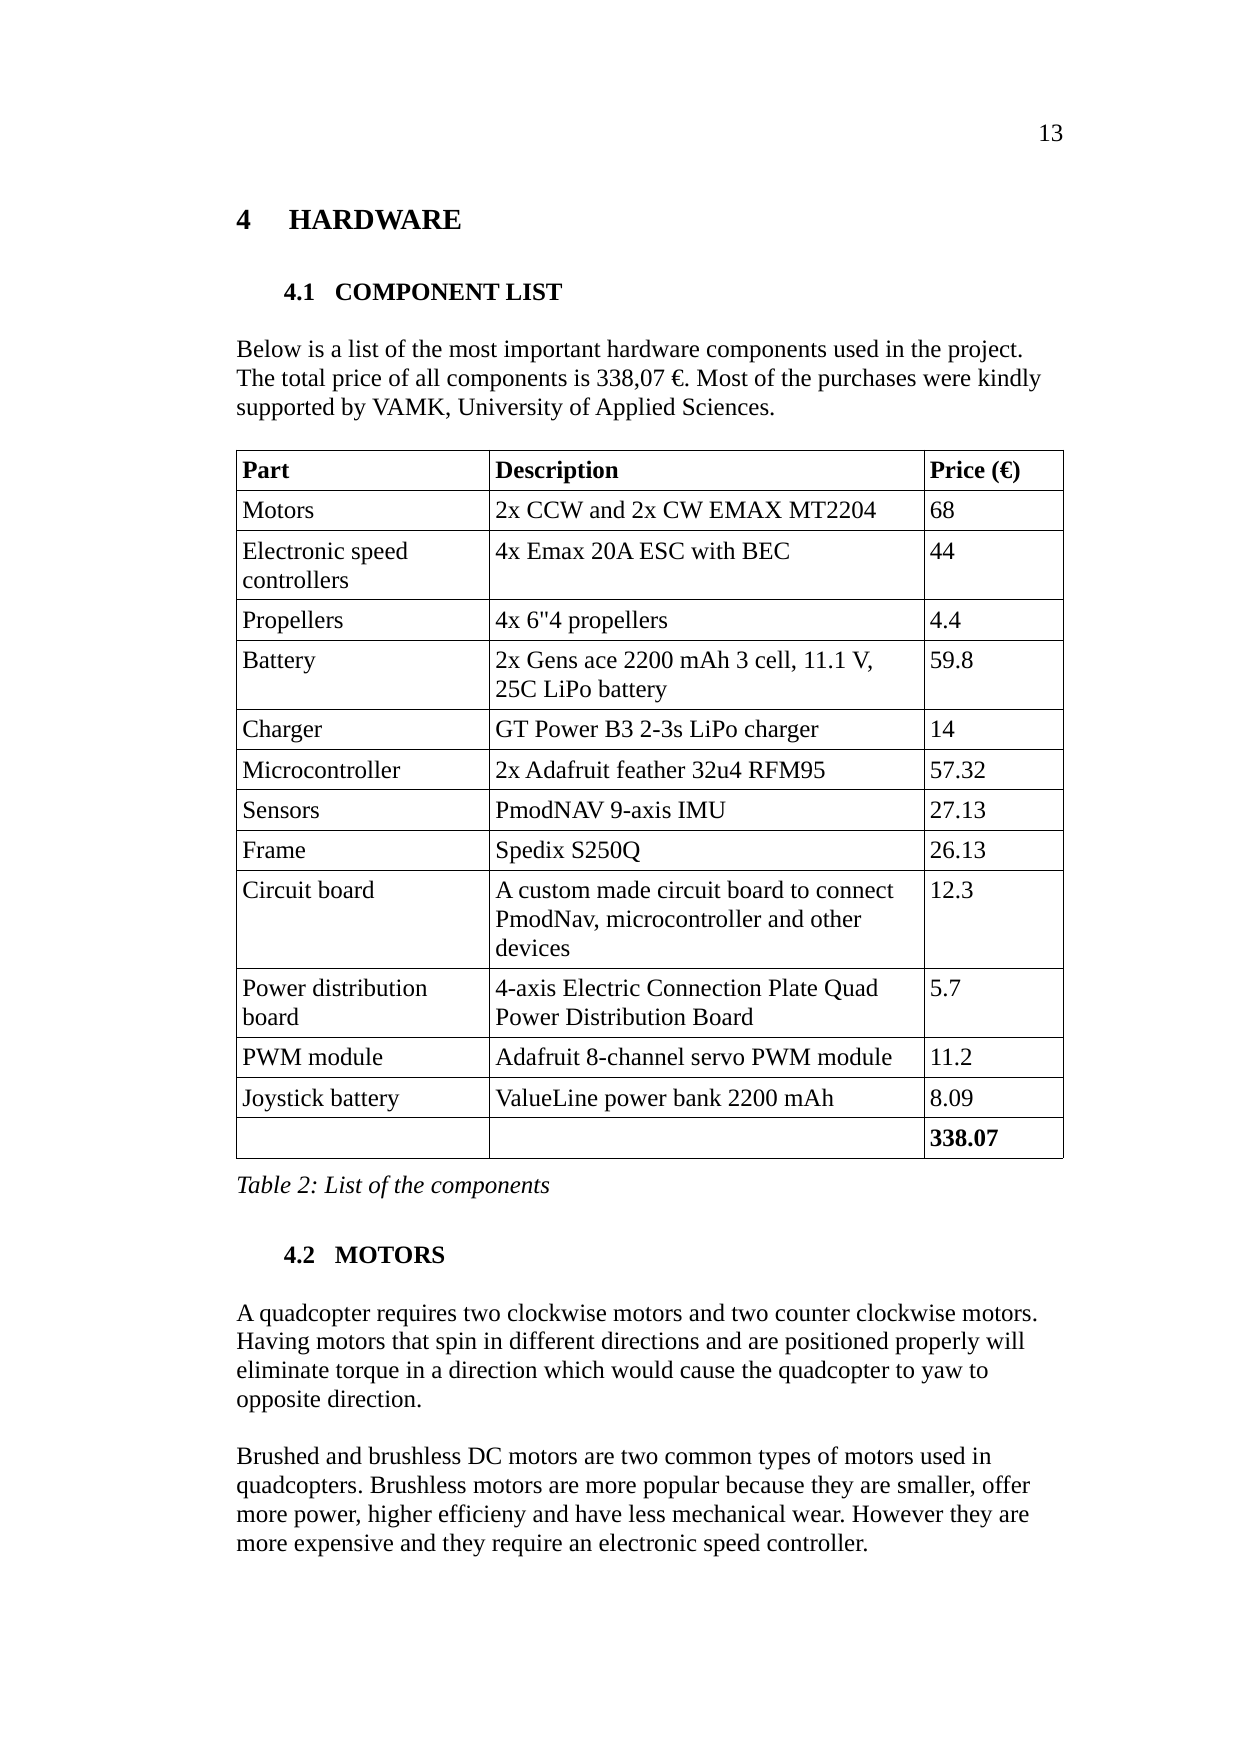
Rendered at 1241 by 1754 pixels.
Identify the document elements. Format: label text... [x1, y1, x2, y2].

table_cell 59,8 [925, 641, 1063, 708]
table_cell Spedix S250Q [490, 831, 924, 870]
table_cell GT Power B3 2-3s LiPo charger [490, 710, 924, 749]
text A quadcopter requires two clockwise motors and two counter clockwise motors. Having motors that spin in different directions and are positioned properly will eliminate torque in a direction which would cause the quadcopter to yaw to opposite direction. [236, 1298, 1063, 1413]
table_cell 4x Emax 20A ESC with BEC [490, 531, 924, 599]
table_cell PmodNAV 9-axis IMU [490, 790, 924, 829]
table_cell 26,13 [925, 831, 1063, 870]
table_cell PWM module [237, 1038, 489, 1077]
table_cell Microcontroller [237, 750, 489, 789]
table_cell Battery [237, 641, 489, 708]
table_cell 27,13 [925, 790, 1063, 829]
table_cell 68 [925, 491, 1063, 530]
table_cell [237, 1118, 489, 1158]
subtitle Component list [283, 277, 1063, 306]
table_cell 338,07 [925, 1118, 1063, 1158]
table_header Price (€) [925, 451, 1063, 490]
table_cell 11,2 [925, 1038, 1063, 1077]
table_cell Power distribution board [237, 969, 489, 1037]
table_cell [490, 1118, 924, 1158]
subtitle Motors [283, 1240, 1063, 1269]
table_cell 2x CCW and 2x CW EMAX MT2204 [490, 491, 924, 530]
table_header Description [490, 451, 924, 490]
table_cell Sensors [237, 790, 489, 829]
text Table 2: List of the components [236, 1170, 1063, 1199]
table_cell 57,32 [925, 750, 1063, 789]
text Below is a list of the most important hardware components used in the project. The total price of all components is 338,07 €. Most of the purchases were kindly supported by VAMK, University of Applied Sciences. [236, 334, 1063, 421]
table_cell Frame [237, 831, 489, 870]
subtitle Hardware [236, 202, 1063, 236]
table_cell ValueLine power bank 2200 mAh [490, 1078, 924, 1117]
table_cell Motors [237, 491, 489, 530]
table_cell 5,7 [925, 969, 1063, 1037]
table_cell 44 [925, 531, 1063, 599]
table_header Part [237, 451, 489, 490]
table_cell Circuit board [237, 871, 489, 968]
table_cell Joystick battery [237, 1078, 489, 1117]
table_cell Adafruit 8-channel servo PWM module [490, 1038, 924, 1077]
table_cell 14 [925, 710, 1063, 749]
table_cell A custom made circuit board to connect PmodNav, microcontroller and other devices [490, 871, 924, 968]
table_cell 2x Gens ace 2200 mAh 3 cell, 11.1 V, 25C LiPo battery [490, 641, 924, 708]
table_cell 2x Adafruit feather 32u4 RFM95 [490, 750, 924, 789]
table_cell 12,3 [925, 871, 1063, 968]
table_cell Propellers [237, 600, 489, 639]
table_cell Charger [237, 710, 489, 749]
table_cell Electronic speed controllers [237, 531, 489, 599]
table_cell 4-axis Electric Connection Plate Quad Power Distribution Board [490, 969, 924, 1037]
table_cell 8,09 [925, 1078, 1063, 1117]
text Brushed and brushless DC motors are two common types of motors used in quadcopters. Brushless motors are more popular because they are smaller, offer more power, higher efficieny and have less mechanical wear. However they are more expensive and they require an electronic speed controller. [236, 1441, 1063, 1556]
table_cell 4,4 [925, 600, 1063, 639]
table_cell 4x 6"4 propellers [490, 600, 924, 639]
